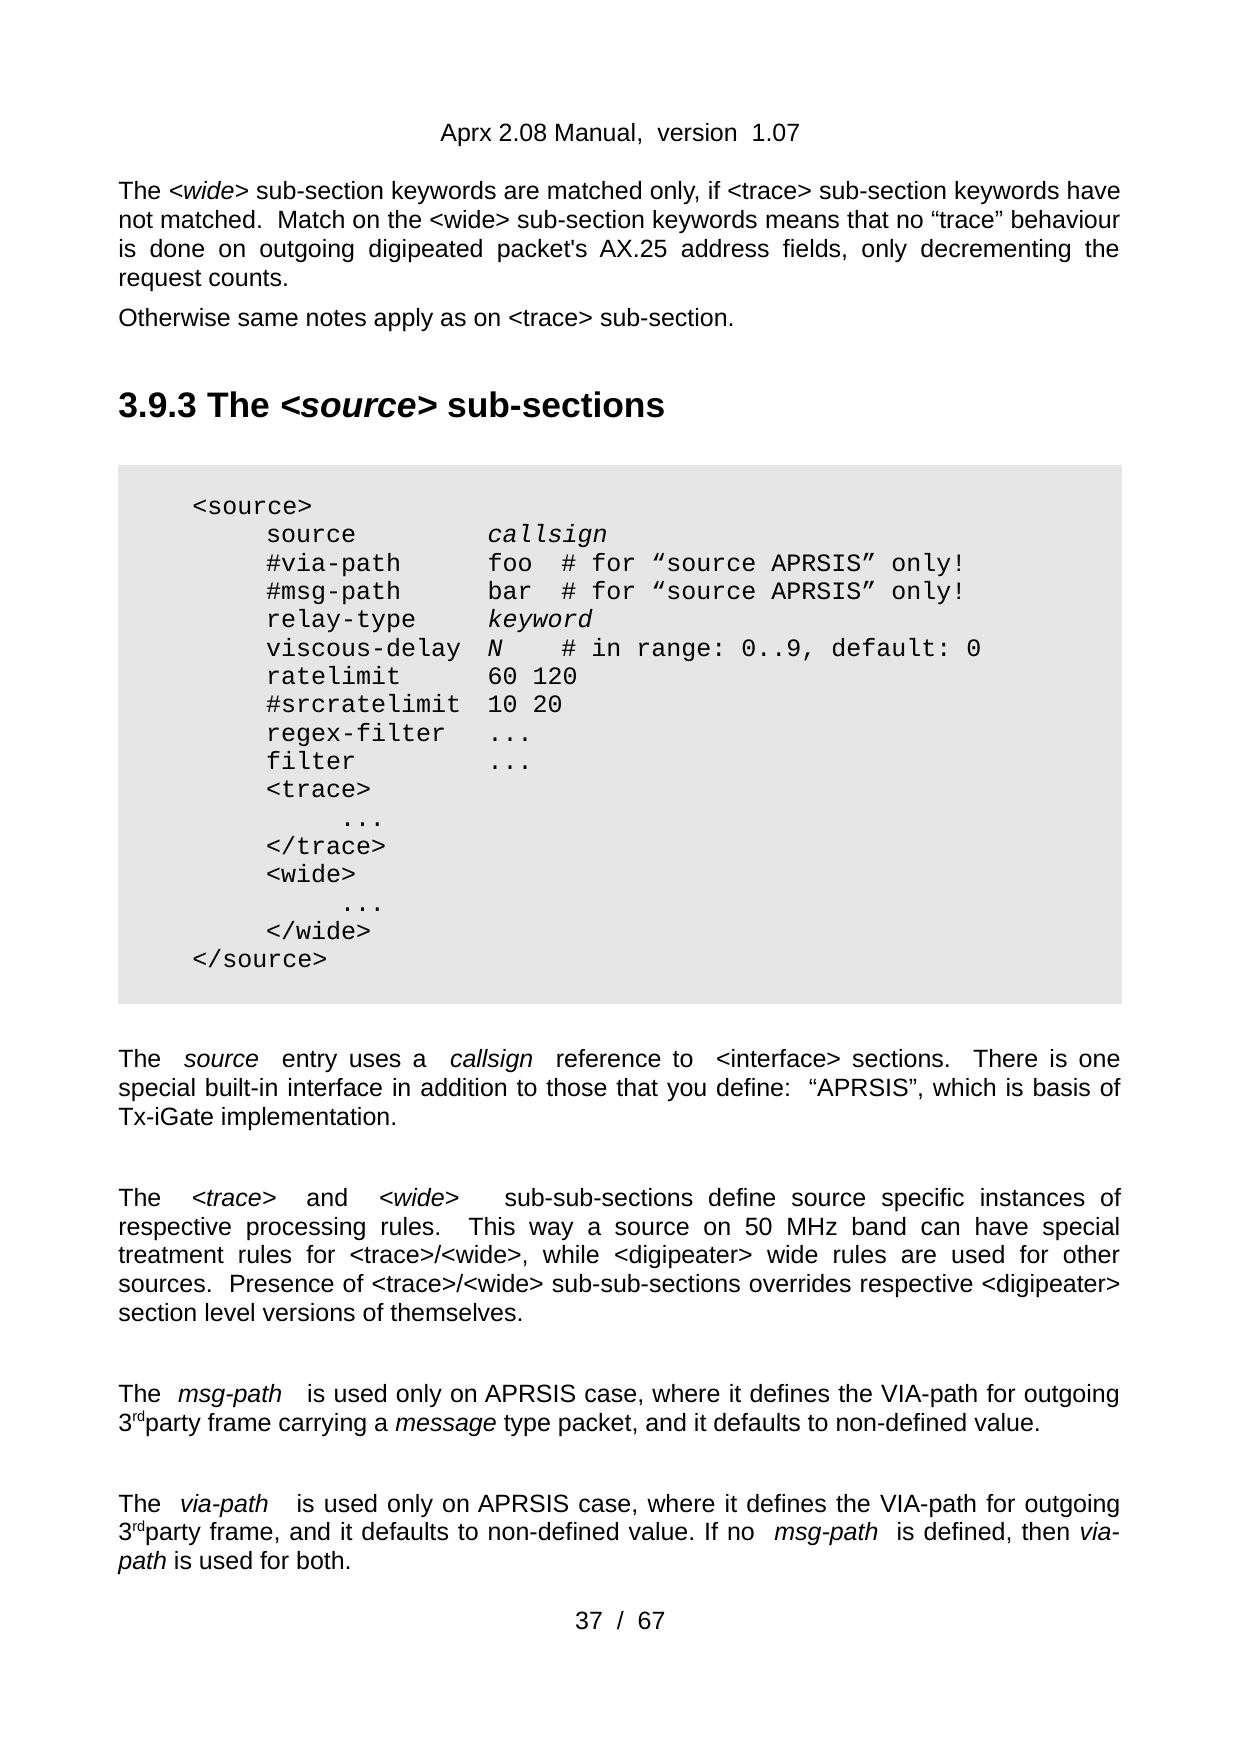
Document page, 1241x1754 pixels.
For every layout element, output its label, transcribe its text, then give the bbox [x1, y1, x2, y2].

text viscous-delay N # in range: 0..9, default: 0 [118, 635, 1122, 664]
text </wide> [118, 919, 1122, 947]
text The source entry uses a callsign reference to <interface> sections. There is one special built-in interface in addition to those that you define: “APRSIS”, which is basis of Tx-iGate implementation. [118, 1044, 1122, 1131]
text </trace> [118, 834, 1122, 862]
subtitle The <source> sub-sections [118, 384, 1122, 425]
text #via-path foo # for “source APRSIS” only! [118, 550, 1122, 579]
text The <trace> and <wide> sub-sub-sections define source specific instances of respective processing rules. This way a source on 50 MHz band can have special treatment rules for <trace>/<wide>, while <digipeater> wide rules are used for other sources. Presence of <trace>/<wide> sub-sub-sections overrides respective <digipeater> section level versions of themselves. [118, 1183, 1122, 1327]
text ratelimit 60 120 [118, 664, 1122, 692]
text Otherwise same notes apply as on <trace> sub-section. [118, 303, 1122, 332]
text relay-type keyword [118, 607, 1122, 635]
text The msg-path is used only on APRSIS case, where it defines the VIA-path for outgoing 3rdparty frame carrying a message type packet, and it defaults to non-defined value. [118, 1379, 1122, 1436]
text regex-filter ... [118, 720, 1122, 749]
text <trace> [118, 777, 1122, 805]
text </source> [118, 947, 1122, 975]
text #srcratelimit 10 20 [118, 692, 1122, 720]
text #msg-path bar # for “source APRSIS” only! [118, 579, 1122, 607]
text filter ... [118, 749, 1122, 777]
text ... [118, 805, 1122, 834]
text The via-path is used only on APRSIS case, where it defines the VIA-path for outgoing 3rdparty frame, and it defaults to non-defined value. If no msg-path is defined, then via-path is used for both. [118, 1489, 1122, 1575]
text ... [118, 890, 1122, 919]
text The <wide> sub-section keywords are matched only, if <trace> sub-section keywords have not matched. Match on the <wide> sub-section keywords means that no “trace” behaviour is done on outgoing digipeated packet's AX.25 address fields, only decrementing the request counts. [118, 176, 1122, 291]
text <source> [118, 494, 1122, 522]
text <wide> [118, 862, 1122, 890]
text source callsign [118, 522, 1122, 550]
